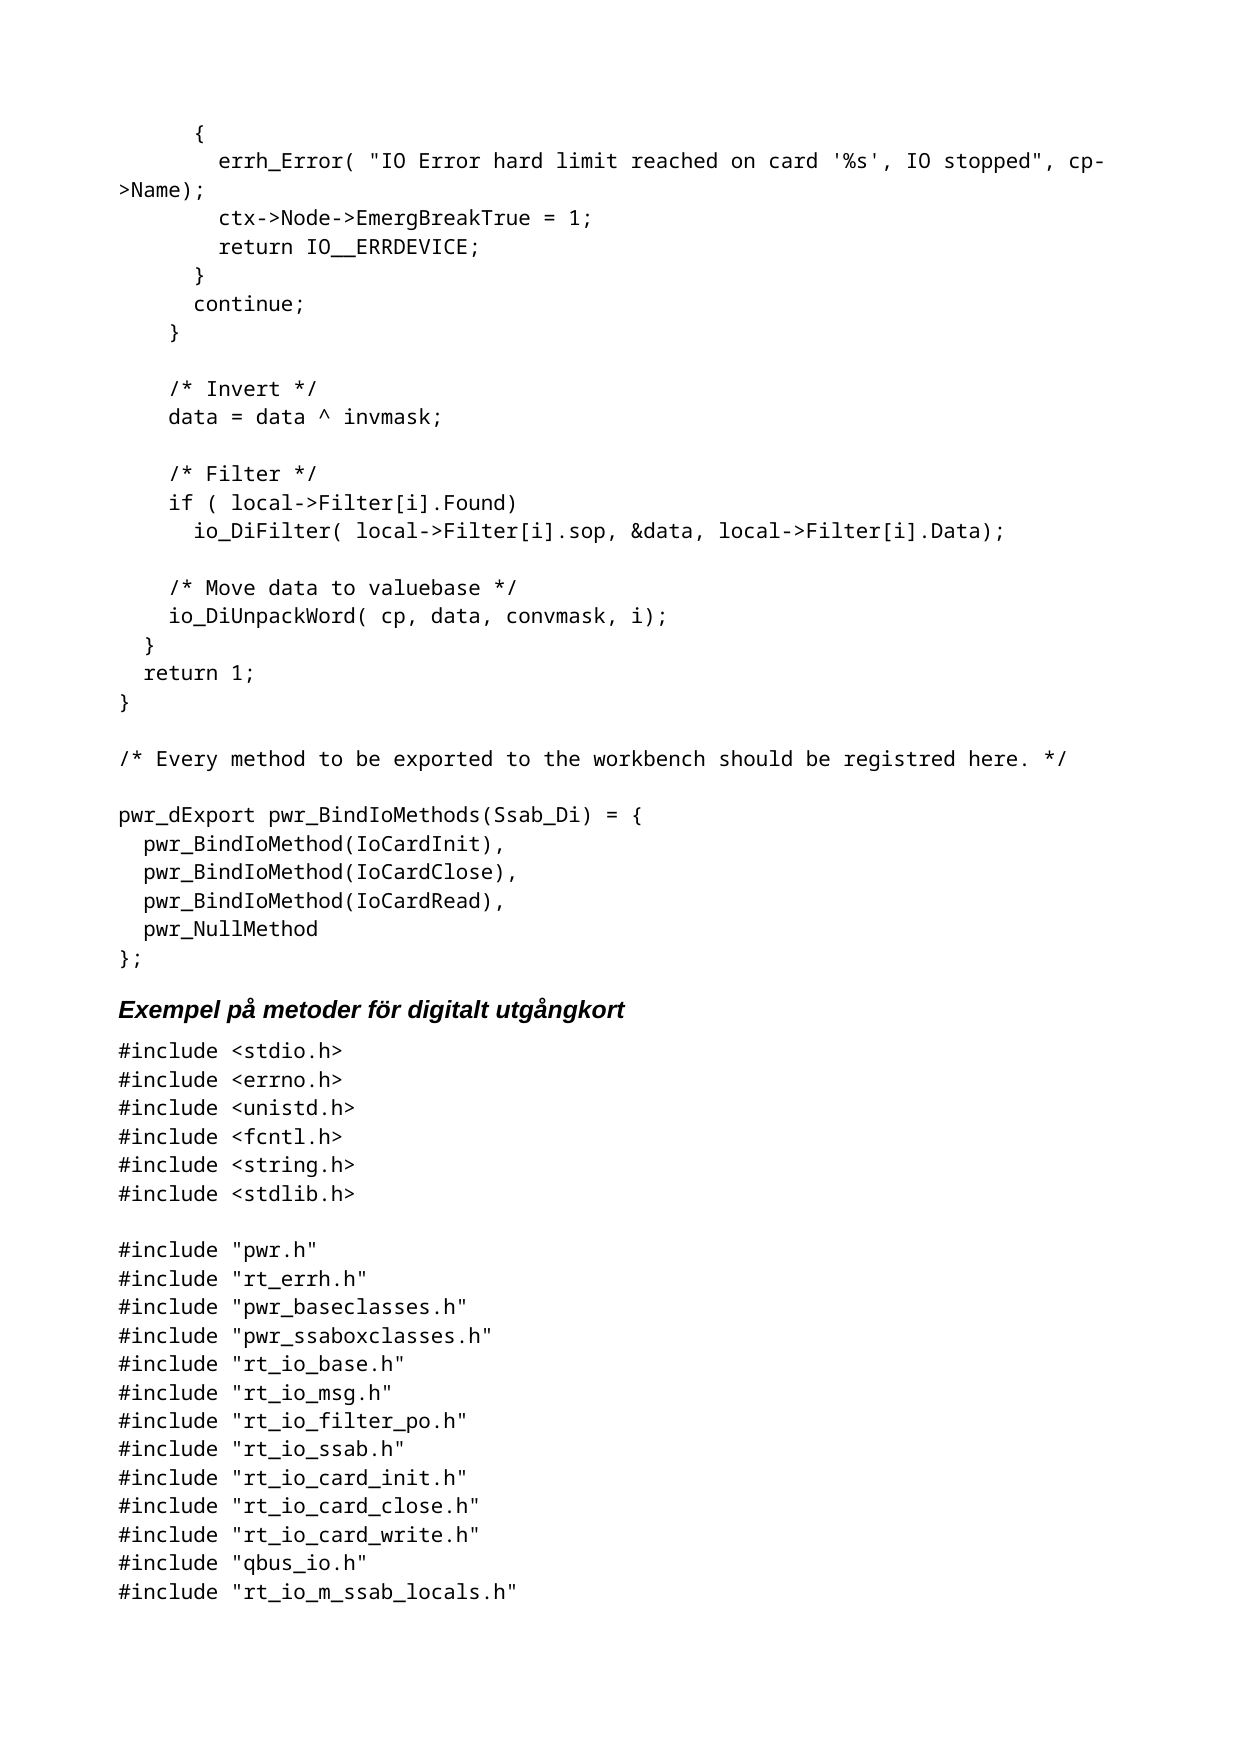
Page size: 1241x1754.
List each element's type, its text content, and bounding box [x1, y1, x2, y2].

text return 1; [118, 658, 1122, 687]
text pwr_dExport pwr_BindIoMethods(Ssab_Di) = { [118, 801, 1122, 829]
text if ( local->Filter[i].Found) [118, 488, 1122, 516]
text return IO__ERRDEVICE; [118, 232, 1122, 260]
text #include "pwr.h" [118, 1236, 1122, 1264]
text #include <stdio.h> [118, 1036, 1122, 1065]
text }; [118, 943, 1122, 971]
text /* Invert */ [118, 374, 1122, 402]
text /* Filter */ [118, 459, 1122, 488]
text /* Every method to be exported to the workbench should be registred here. */ [118, 744, 1122, 772]
text #include "pwr_ssaboxclasses.h" [118, 1321, 1122, 1349]
text io_DiFilter( local->Filter[i].sop, &data, local->Filter[i].Data); [118, 516, 1122, 545]
text } [118, 317, 1122, 346]
text /* Move data to valuebase */ [118, 573, 1122, 602]
text #include "rt_io_card_close.h" [118, 1491, 1122, 1520]
text pwr_NullMethod [118, 914, 1122, 943]
text #include "rt_io_msg.h" [118, 1378, 1122, 1406]
text #include "rt_errh.h" [118, 1264, 1122, 1292]
text #include <errno.h> [118, 1065, 1122, 1093]
text #include "rt_io_filter_po.h" [118, 1406, 1122, 1434]
text errh_Error( "IO Error hard limit reached on card '%s', IO stopped", cp->Name); [118, 147, 1122, 203]
text #include "pwr_baseclasses.h" [118, 1292, 1122, 1321]
text data = data ^ invmask; [118, 402, 1122, 431]
text pwr_BindIoMethod(IoCardInit), [118, 829, 1122, 857]
text ctx->Node->EmergBreakTrue = 1; [118, 203, 1122, 232]
text pwr_BindIoMethod(IoCardRead), [118, 886, 1122, 914]
text #include "rt_io_m_ssab_locals.h" [118, 1577, 1122, 1605]
text #include "rt_io_ssab.h" [118, 1434, 1122, 1463]
text #include <stdlib.h> [118, 1179, 1122, 1207]
text #include "rt_io_card_write.h" [118, 1520, 1122, 1548]
text #include "rt_io_card_init.h" [118, 1463, 1122, 1491]
text } [118, 630, 1122, 658]
text #include <unistd.h> [118, 1093, 1122, 1122]
text #include "rt_io_base.h" [118, 1349, 1122, 1378]
text continue; [118, 289, 1122, 317]
text #include "qbus_io.h" [118, 1548, 1122, 1577]
text } [118, 260, 1122, 289]
text #include <string.h> [118, 1150, 1122, 1179]
text } [118, 687, 1122, 715]
text pwr_BindIoMethod(IoCardClose), [118, 857, 1122, 886]
subtitle Exempel på metoder för digitalt utgångkort [118, 996, 1122, 1024]
text { [118, 118, 1122, 147]
text #include <fcntl.h> [118, 1122, 1122, 1150]
text io_DiUnpackWord( cp, data, convmask, i); [118, 602, 1122, 630]
